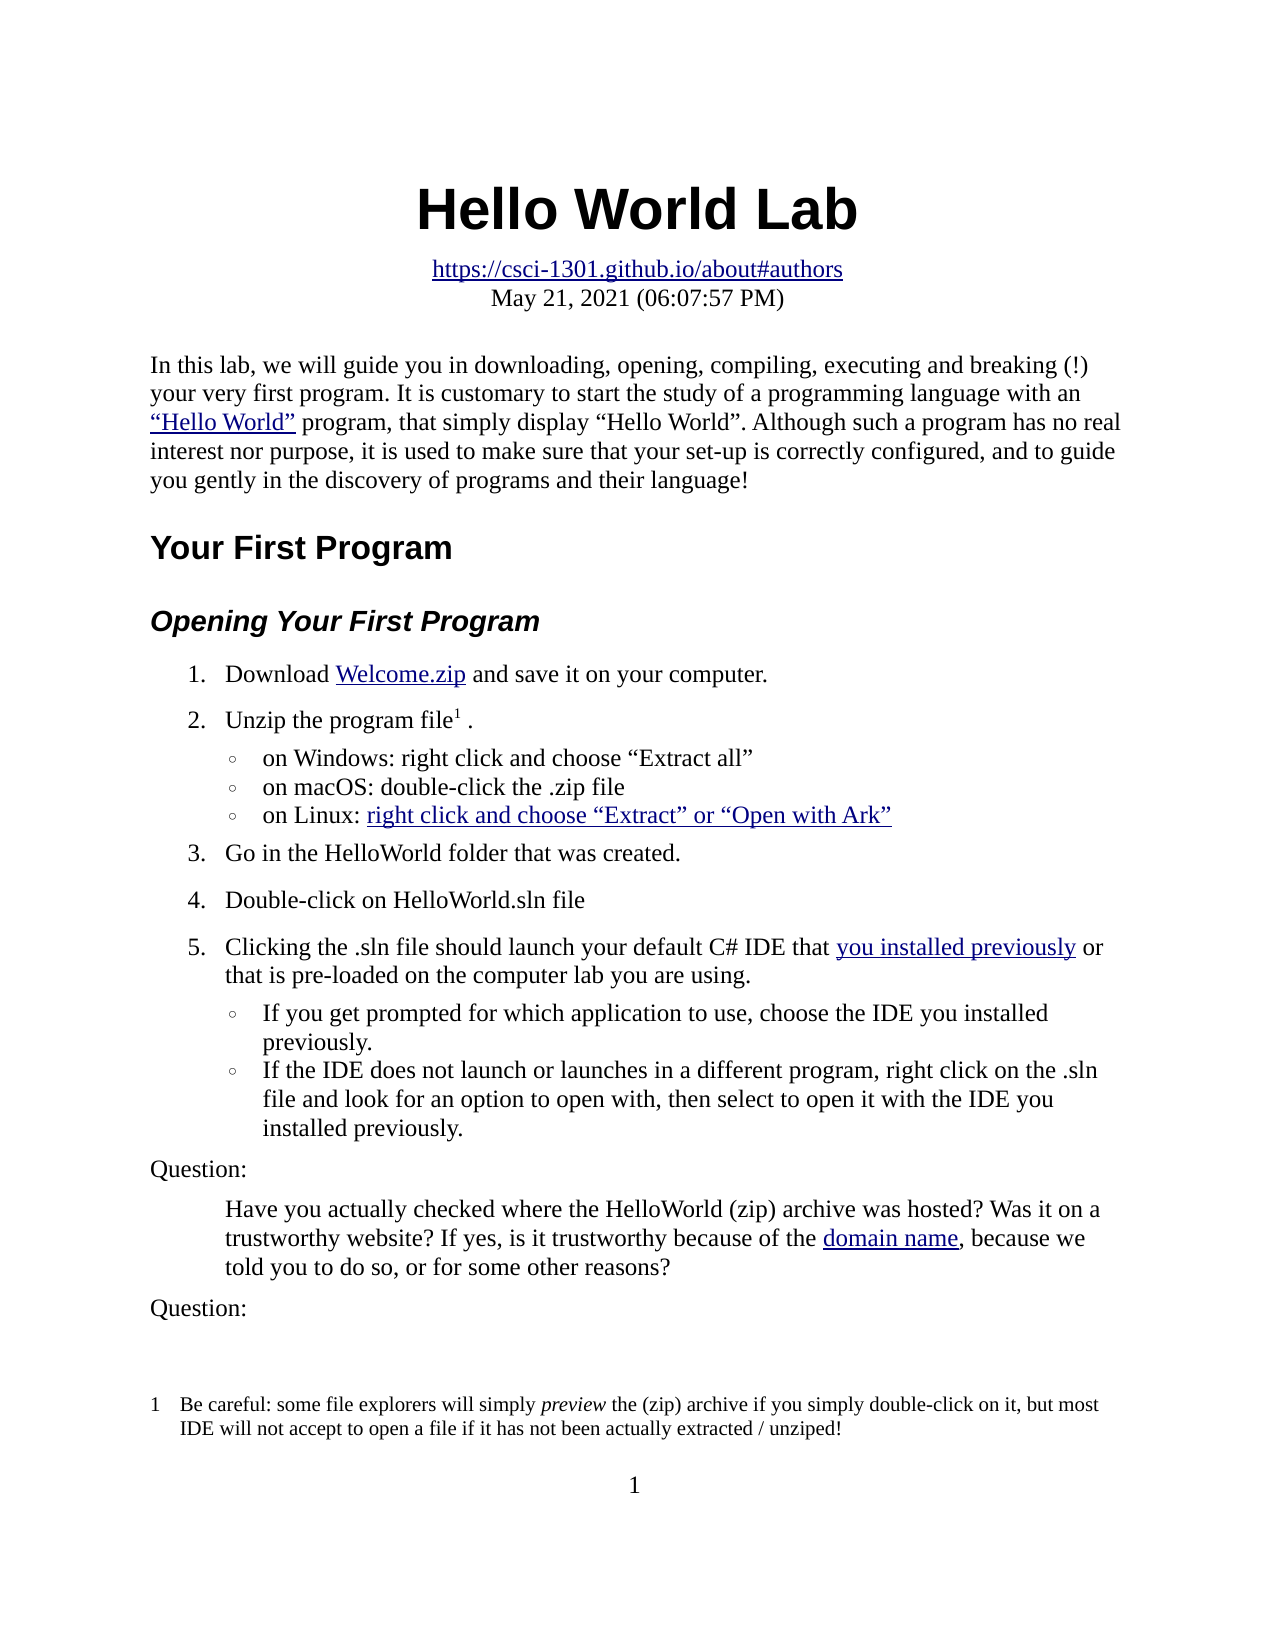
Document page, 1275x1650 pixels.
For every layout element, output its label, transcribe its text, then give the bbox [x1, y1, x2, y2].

list on Linux: right click and choose “Extract” or “Open with Ark” [225, 801, 1125, 829]
list If the IDE does not launch or launches in a different program, right click on the .sln file and look for an option to open with, then select to open it with the IDE you installed previously. [225, 1056, 1125, 1142]
subtitle Opening Your First Program [150, 604, 1125, 637]
list Double-click on HelloWorld.sln file [187, 885, 1125, 914]
text https://csci-1301.github.io/about#authors [150, 254, 1125, 283]
list Go in the HelloWorld folder that was created. [187, 838, 1125, 867]
list Download Welcome.zip and save it on your computer. [187, 659, 1125, 687]
subtitle Your First Program [150, 527, 1125, 566]
list Clicking the .sln file should launch your default C# IDE that you installed previously or that is pre-loaded on the computer lab you are using. [187, 932, 1125, 989]
text May 21, 2021 (06:07:57 PM) [150, 283, 1125, 312]
text Question: [150, 1154, 1125, 1182]
list Unzip the program file . [187, 705, 1125, 734]
list If you get prompted for which application to use, choose the IDE you installed previously. [225, 998, 1125, 1056]
list on Windows: right click and choose “Extract all” [225, 743, 1125, 772]
text Question: [150, 1293, 1125, 1321]
list on macOS: double-click the .zip file [225, 772, 1125, 801]
list Be careful: some file explorers will simply preview the (zip) archive if you simply double-click on it, but most IDE will not accept to open a file if it has not been actually extracted / unziped! [150, 1392, 1125, 1440]
text In this lab, we will guide you in downloading, opening, compiling, executing and breaking (!) your very first program. It is customary to start the study of a programming language with an “Hello World” program, that simply display “Hello World”. Although such a program has no real interest nor purpose, it is used to make sure that your set-up is correctly configured, and to guide you gently in the discovery of programs and their language! [150, 350, 1125, 493]
text Have you actually checked where the HelloWorld (zip) archive was hosted? Was it on a trustworthy website? If yes, is it trustworthy because of the domain name, because we told you to do so, or for some other reasons? [225, 1194, 1125, 1281]
title Hello World Lab [150, 175, 1125, 242]
